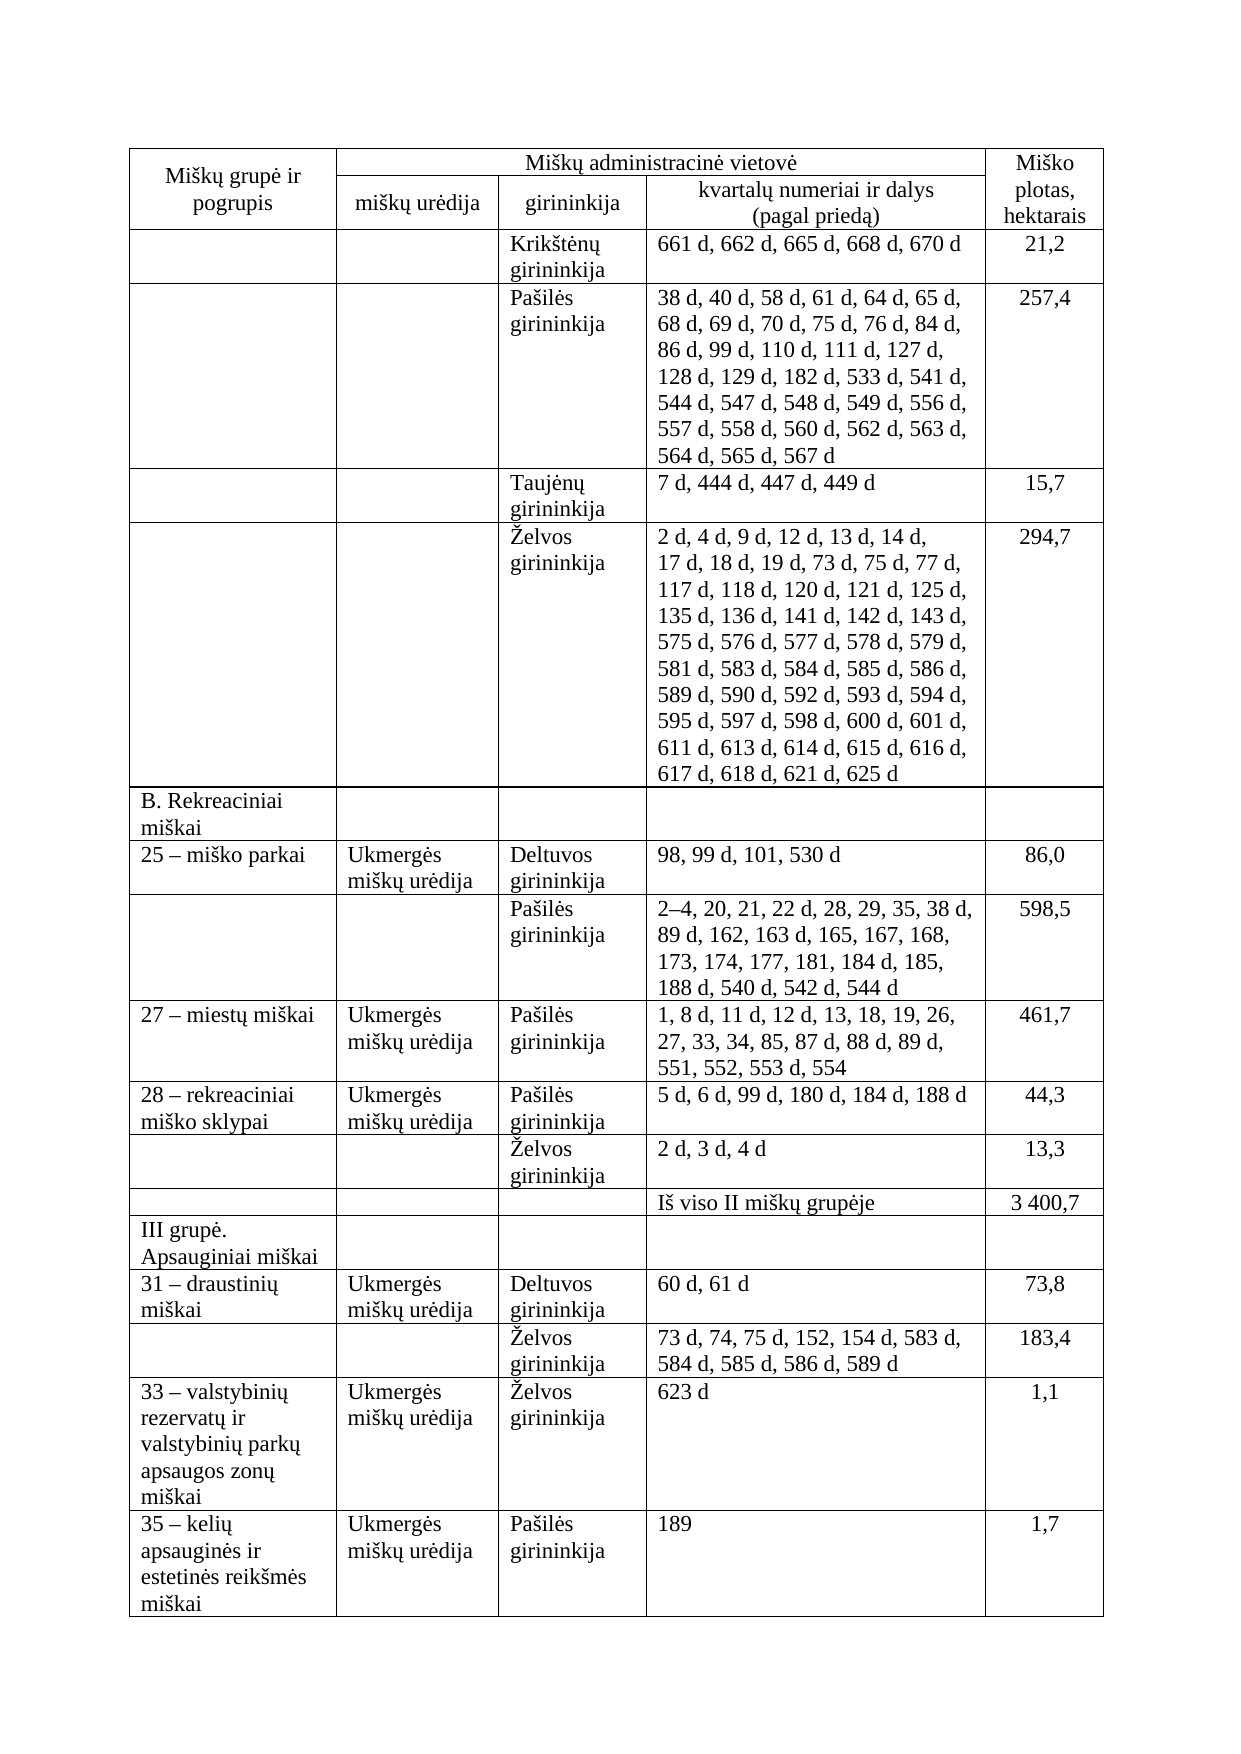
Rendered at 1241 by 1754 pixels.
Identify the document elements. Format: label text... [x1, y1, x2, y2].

table_cell Ukmergės miškų urėdija [337, 1378, 498, 1509]
table_cell 21,2 [986, 230, 1103, 283]
table_cell 2 d, 3 d, 4 d [647, 1135, 985, 1188]
table_cell 7 d, 444 d, 447 d, 449 d [647, 469, 985, 522]
table_cell [337, 1216, 498, 1269]
table_cell [130, 230, 336, 283]
table_cell Taujėnų girininkija [499, 469, 646, 522]
table_cell [986, 788, 1103, 840]
table_cell Iš viso II miškų grupėje [647, 1189, 985, 1215]
table_cell [337, 284, 498, 468]
table_cell [130, 1189, 336, 1215]
table_cell Želvos girininkija [499, 1324, 646, 1377]
table_cell [130, 1135, 336, 1188]
table_cell III grupė. Apsauginiai miškai [130, 1216, 336, 1269]
table_cell 2 d, 4 d, 9 d, 12 d, 13 d, 14 d, 17 d, 18 d, 19 d, 73 d, 75 d, 77 d, 117 d, 118 d, 120 d, 121 d, 125 d, 135 d, 136 d, 141 d, 142 d, 143 d, 575 d, 576 d, 577 d, 578 d, 579 d, 581 d, 583 d, 584 d, 585 d, 586 d, 589 d, 590 d, 592 d, 593 d, 594 d, 595 d, 597 d, 598 d, 600 d, 601 d, 611 d, 613 d, 614 d, 615 d, 616 d, 617 d, 618 d, 621 d, 625 d [647, 523, 985, 786]
table_cell B. Rekreaciniai miškai [130, 788, 336, 840]
table_cell [337, 230, 498, 283]
table_cell Ukmergės miškų urėdija [337, 1511, 498, 1616]
table_cell [499, 1216, 646, 1269]
table_cell Pašilės girininkija [499, 895, 646, 1000]
table_cell [337, 788, 498, 840]
table_cell [130, 523, 336, 786]
table_cell [337, 1324, 498, 1377]
table_cell 73,8 [986, 1270, 1103, 1323]
table_cell 294,7 [986, 523, 1103, 786]
table_cell [130, 895, 336, 1000]
table_cell 35 – kelių apsauginės ir estetinės reikšmės miškai [130, 1511, 336, 1616]
table_cell Pašilės girininkija [499, 1511, 646, 1616]
table_cell 25 – miško parkai [130, 841, 336, 894]
table_cell Ukmergės miškų urėdija [337, 841, 498, 894]
table_cell miškų urėdija [337, 176, 498, 229]
table_cell 31 – draustinių miškai [130, 1270, 336, 1323]
table_cell 183,4 [986, 1324, 1103, 1377]
table_cell 86,0 [986, 841, 1103, 894]
table_cell Pašilės girininkija [499, 1082, 646, 1134]
table_cell [337, 523, 498, 786]
table_cell 33 – valstybinių rezervatų ir valstybinių parkų apsaugos zonų miškai [130, 1378, 336, 1509]
table_cell 28 – rekreaciniai miško sklypai [130, 1082, 336, 1134]
table_cell [337, 1189, 498, 1215]
table_cell Želvos girininkija [499, 523, 646, 786]
table_cell 44,3 [986, 1082, 1103, 1134]
table_cell Pašilės girininkija [499, 284, 646, 468]
table_cell Želvos girininkija [499, 1378, 646, 1509]
table_cell 461,7 [986, 1001, 1103, 1081]
table_cell girininkija [499, 176, 646, 229]
table_cell Ukmergės miškų urėdija [337, 1082, 498, 1134]
table_cell 38 d, 40 d, 58 d, 61 d, 64 d, 65 d, 68 d, 69 d, 70 d, 75 d, 76 d, 84 d, 86 d, 99 d, 110 d, 111 d, 127 d, 128 d, 129 d, 182 d, 533 d, 541 d, 544 d, 547 d, 548 d, 549 d, 556 d, 557 d, 558 d, 560 d, 562 d, 563 d, 564 d, 565 d, 567 d [647, 284, 985, 468]
table_cell 1,7 [986, 1511, 1103, 1616]
table_cell 27 – miestų miškai [130, 1001, 336, 1081]
table_cell [130, 469, 336, 522]
table_cell Ukmergės miškų urėdija [337, 1270, 498, 1323]
table_cell 661 d, 662 d, 665 d, 668 d, 670 d [647, 230, 985, 283]
table_cell [647, 788, 985, 840]
table_cell 3 400,7 [986, 1189, 1103, 1215]
table_cell 5 d, 6 d, 99 d, 180 d, 184 d, 188 d [647, 1082, 985, 1134]
table_cell [499, 788, 646, 840]
table_cell Pašilės girininkija [499, 1001, 646, 1081]
table_cell [130, 1324, 336, 1377]
table_cell 15,7 [986, 469, 1103, 522]
table_cell 73 d, 74, 75 d, 152, 154 d, 583 d, 584 d, 585 d, 586 d, 589 d [647, 1324, 985, 1377]
table_header Miškų administracinė vietovė [337, 149, 985, 175]
table_cell Krikštėnų girininkija [499, 230, 646, 283]
table_cell [647, 1216, 985, 1269]
table_cell 1, 8 d, 11 d, 12 d, 13, 18, 19, 26, 27, 33, 34, 85, 87 d, 88 d, 89 d, 551, 552, 553 d, 554 [647, 1001, 985, 1081]
table_cell 1,1 [986, 1378, 1103, 1509]
table_cell 623 d [647, 1378, 985, 1509]
table_header Miško plotas, hektarais [986, 149, 1103, 229]
table_cell 189 [647, 1511, 985, 1616]
table_cell [130, 284, 336, 468]
table_cell kvartalų numeriai ir dalys (pagal priedą) [647, 176, 985, 229]
table_cell [499, 1189, 646, 1215]
table_cell [337, 895, 498, 1000]
table_cell Ukmergės miškų urėdija [337, 1001, 498, 1081]
table_cell [986, 1216, 1103, 1269]
table_cell 60 d, 61 d [647, 1270, 985, 1323]
table_cell Deltuvos girininkija [499, 841, 646, 894]
table_cell 13,3 [986, 1135, 1103, 1188]
table_cell 2–4, 20, 21, 22 d, 28, 29, 35, 38 d, 89 d, 162, 163 d, 165, 167, 168, 173, 174, 177, 181, 184 d, 185, 188 d, 540 d, 542 d, 544 d [647, 895, 985, 1000]
table_cell 257,4 [986, 284, 1103, 468]
table_cell Želvos girininkija [499, 1135, 646, 1188]
table_cell [337, 1135, 498, 1188]
table_cell 598,5 [986, 895, 1103, 1000]
table_header Miškų grupė ir pogrupis [130, 149, 336, 229]
table_cell [337, 469, 498, 522]
table_cell Deltuvos girininkija [499, 1270, 646, 1323]
table_cell 98, 99 d, 101, 530 d [647, 841, 985, 894]
